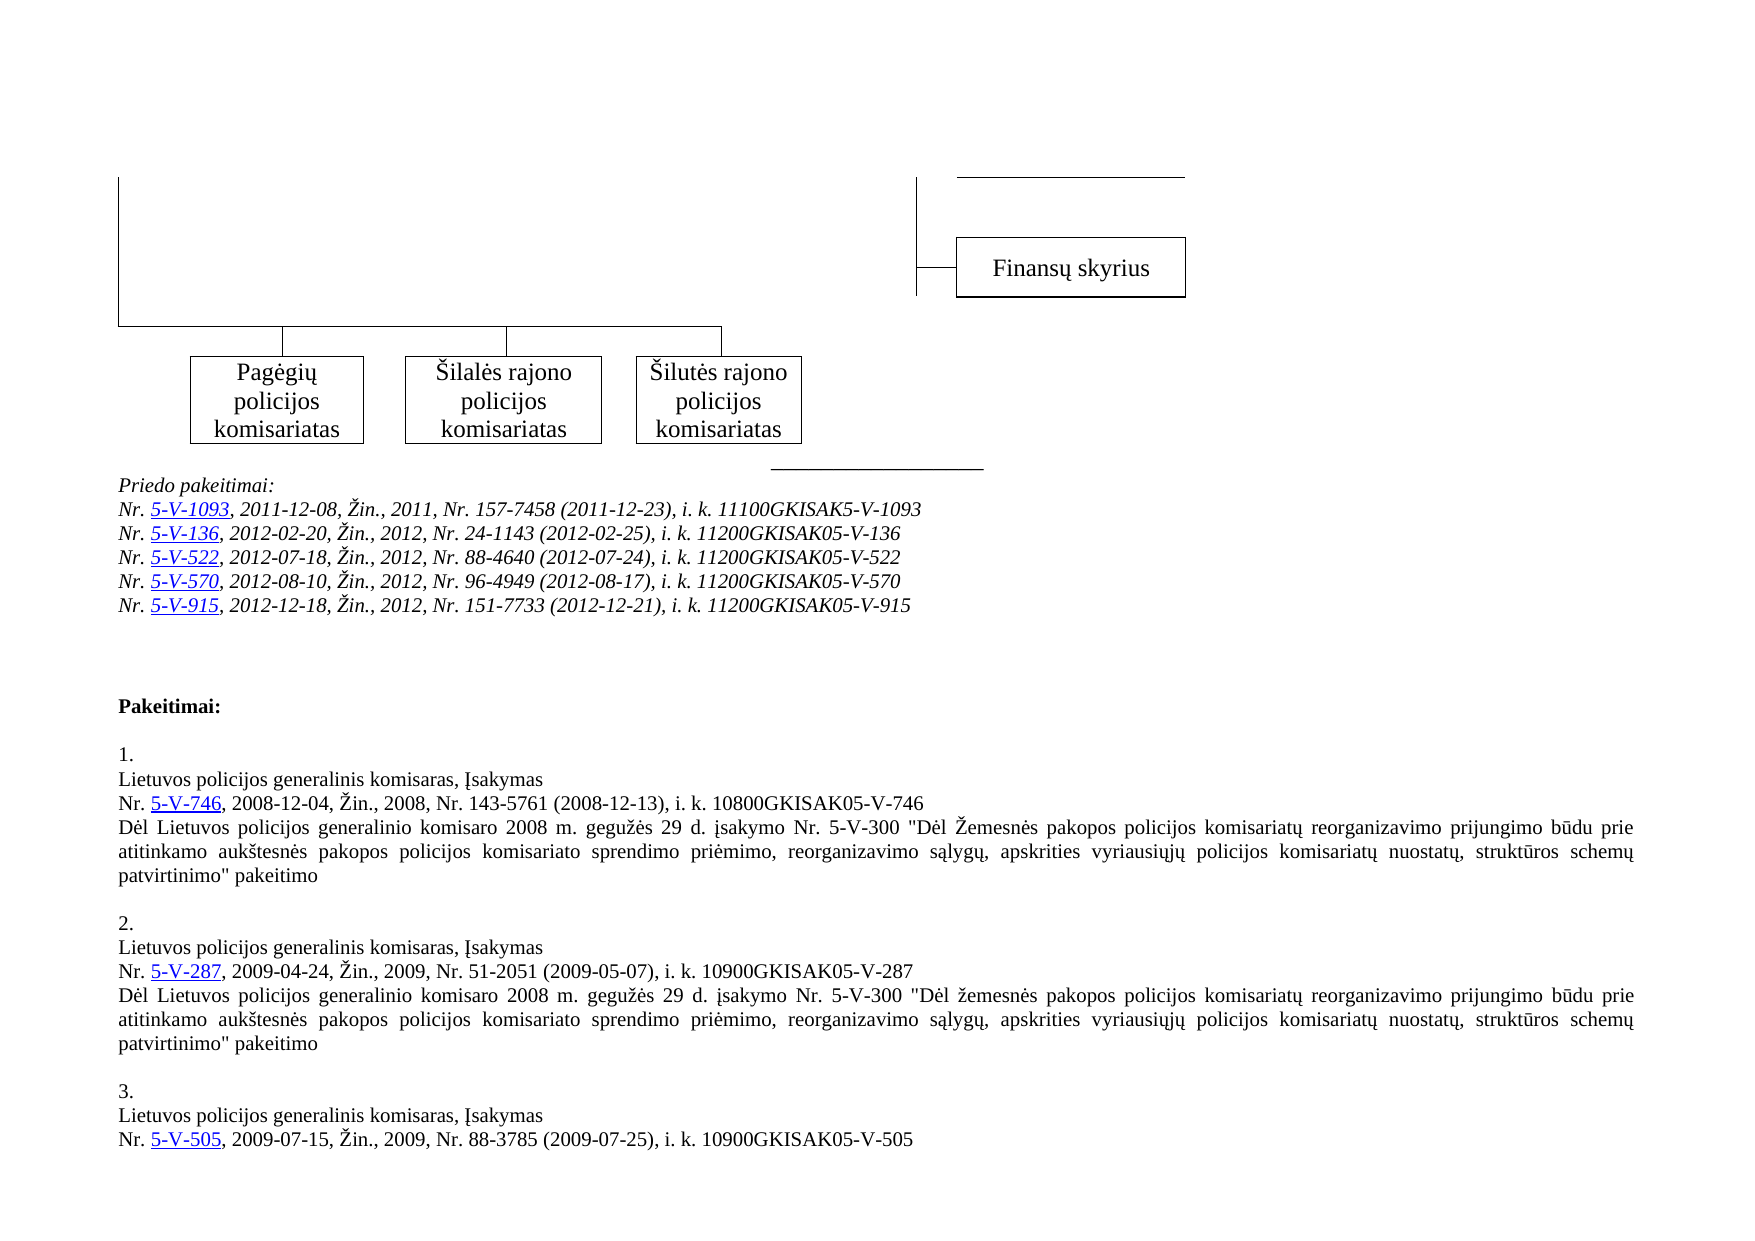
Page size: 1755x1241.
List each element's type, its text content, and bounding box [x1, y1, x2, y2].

table_cell [522, 296, 602, 326]
table_cell [936, 326, 1149, 356]
table_cell [602, 237, 881, 296]
table_cell [917, 177, 957, 237]
table_cell [190, 177, 522, 237]
table_cell [1238, 177, 1653, 237]
table_cell [1149, 326, 1345, 356]
text Nr. 5-V-746, 2008-12-04, Žin., 2008, Nr. 143-5761 (2008-12-13), i. k. 10800GKISAK05-V-746 [118, 791, 1636, 814]
text Nr. 5-V-287, 2009-04-24, Žin., 2009, Nr. 51-2051 (2009-05-07), i. k. 10900GKISAK05-V-287 [118, 959, 1636, 983]
table_cell [283, 327, 506, 356]
text Dėl Lietuvos policijos generalinio komisaro 2008 m. gegužės 29 d. įsakymo Nr. 5-V-300 "Dėl Žemesnės pakopos policijos komisariatų reorganizavimo prijungimo būdu prie atitinkamo aukštesnės pakopos policijos komisariato sprendimo priėmimo, reorganizavimo sąlygų, apskrities vyriausiųjų policijos komisariatų nuostatų, struktūros schemų patvirtinimo" pakeitimo [118, 814, 1636, 887]
table_cell [1186, 267, 1238, 296]
table_cell [1185, 296, 1238, 326]
table_cell [957, 298, 1185, 326]
table_cell [802, 356, 845, 443]
table_cell [1185, 177, 1212, 207]
table_cell [522, 237, 602, 296]
text Pakeitimai: [118, 694, 1636, 718]
text Lietuvos policijos generalinis komisaras, Įsakymas [118, 935, 1636, 959]
table_cell [119, 296, 150, 326]
table_cell [722, 326, 936, 356]
text Lietuvos policijos generalinis komisaras, Įsakymas [118, 1103, 1636, 1127]
table_cell [150, 296, 190, 326]
table_cell [1445, 356, 1653, 443]
text Priedo pakeitimai: [118, 473, 1636, 497]
table_cell [1238, 237, 1653, 296]
table_cell [1058, 356, 1238, 443]
text Nr. 5-V-915, 2012-12-18, Žin., 2012, Nr. 151-7733 (2012-12-21), i. k. 11200GKISAK05-V-915 [118, 593, 1636, 617]
table_cell [150, 177, 190, 237]
table_cell [1530, 326, 1653, 356]
table_cell [1185, 207, 1212, 237]
table_cell Šilalės rajono policijos komisariatas [406, 357, 601, 443]
text Dėl Lietuvos policijos generalinio komisaro 2008 m. gegužės 29 d. įsakymo Nr. 5-V-300 "Dėl žemesnės pakopos policijos komisariatų reorganizavimo prijungimo būdu prie atitinkamo aukštesnės pakopos policijos komisariato sprendimo priėmimo, reorganizavimo sąlygų, apskrities vyriausiųjų policijos komisariatų nuostatų, struktūros schemų patvirtinimo" pakeitimo [118, 983, 1636, 1055]
table_cell [150, 237, 190, 296]
text Nr. 5-V-570, 2012-08-10, Žin., 2012, Nr. 96-4949 (2012-08-17), i. k. 11200GKISAK05-V-570 [118, 569, 1636, 593]
table_cell [1238, 356, 1271, 443]
table_cell [118, 327, 150, 356]
table_cell Šilutės rajono policijos komisariatas [637, 357, 801, 443]
table_cell [1271, 356, 1420, 443]
table_cell [1212, 237, 1238, 267]
table_cell [917, 268, 956, 296]
table_cell [507, 327, 721, 356]
table_cell [119, 237, 150, 296]
text _________________ [118, 444, 1636, 473]
table_cell [881, 237, 916, 296]
table_cell [845, 356, 1025, 443]
table_cell Finansų skyrius [957, 238, 1185, 296]
table_cell [1420, 356, 1445, 443]
table_cell [1238, 296, 1653, 326]
text Lietuvos policijos generalinis komisaras, Įsakymas [118, 766, 1636, 791]
table_cell Pagėgių policijos komisariatas [191, 357, 363, 443]
table_cell [957, 178, 1185, 237]
table_cell [602, 296, 881, 326]
table_cell [1212, 207, 1238, 237]
table_cell [119, 177, 150, 237]
table_cell [602, 177, 881, 237]
text Nr. 5-V-136, 2012-02-20, Žin., 2012, Nr. 24-1143 (2012-02-25), i. k. 11200GKISAK05-V-136 [118, 521, 1636, 545]
text Nr. 5-V-505, 2009-07-15, Žin., 2009, Nr. 88-3785 (2009-07-25), i. k. 10900GKISAK05-V-505 [118, 1127, 1636, 1151]
table_cell [1025, 356, 1058, 443]
table_cell [522, 177, 602, 237]
text 1. [118, 742, 1636, 766]
table_cell [190, 327, 282, 356]
text Nr. 5-V-522, 2012-07-18, Žin., 2012, Nr. 88-4640 (2012-07-24), i. k. 11200GKISAK05-V-522 [118, 545, 1636, 569]
table_cell [118, 356, 150, 443]
table_cell [150, 327, 190, 356]
table_cell [1186, 237, 1212, 267]
table_cell [364, 356, 405, 443]
table_cell [881, 177, 916, 237]
table_cell [150, 356, 190, 443]
table_cell [917, 237, 956, 267]
table_cell [1212, 177, 1238, 207]
table_cell [881, 296, 957, 326]
table_cell [190, 237, 522, 296]
text 2. [118, 911, 1636, 935]
table_cell [1345, 326, 1530, 356]
table_cell [190, 296, 522, 326]
text 3. [118, 1079, 1636, 1103]
text Nr. 5-V-1093, 2011-12-08, Žin., 2011, Nr. 157-7458 (2011-12-23), i. k. 11100GKISAK5-V-1093 [118, 497, 1636, 521]
table_cell [602, 356, 636, 443]
